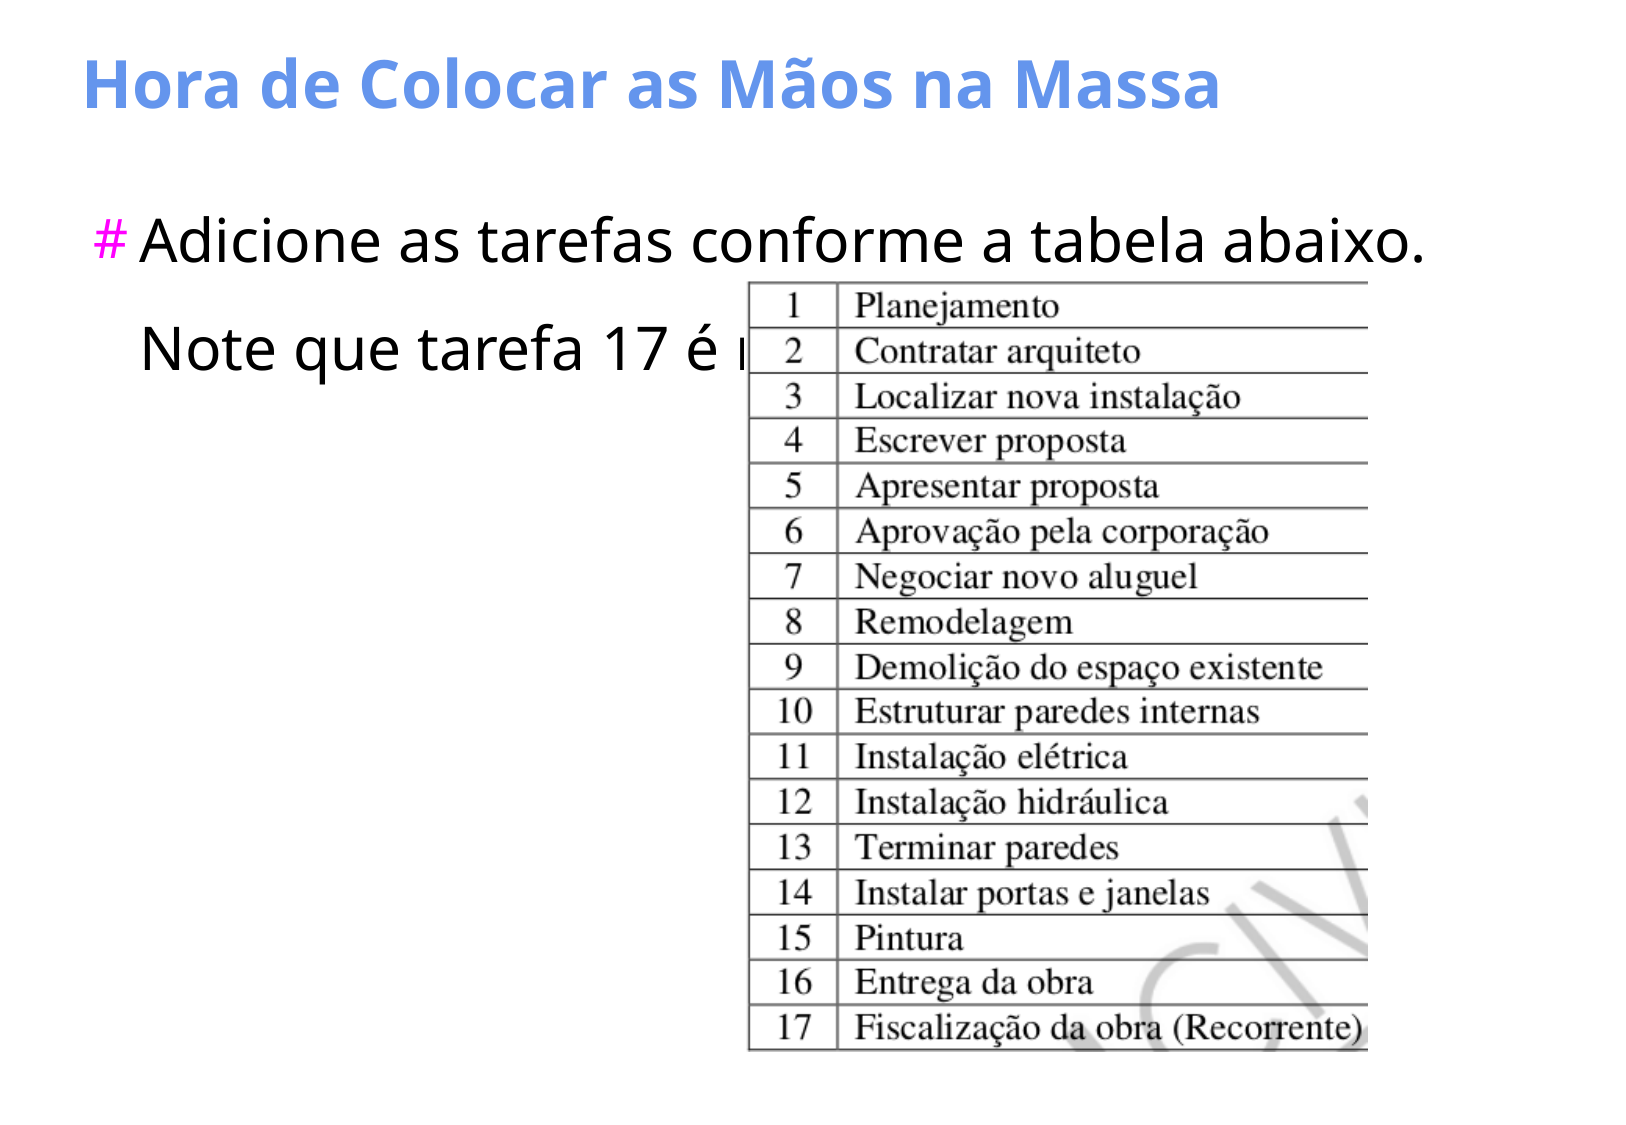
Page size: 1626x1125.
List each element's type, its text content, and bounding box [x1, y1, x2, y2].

title Hora de Colocar as Mãos na Massa [81, 41, 1544, 122]
picture [744, 277, 1368, 1052]
list Adicione as tarefas conforme a tabela abaixo. Note que tarefa 17 é recorrente [81, 165, 1544, 1016]
